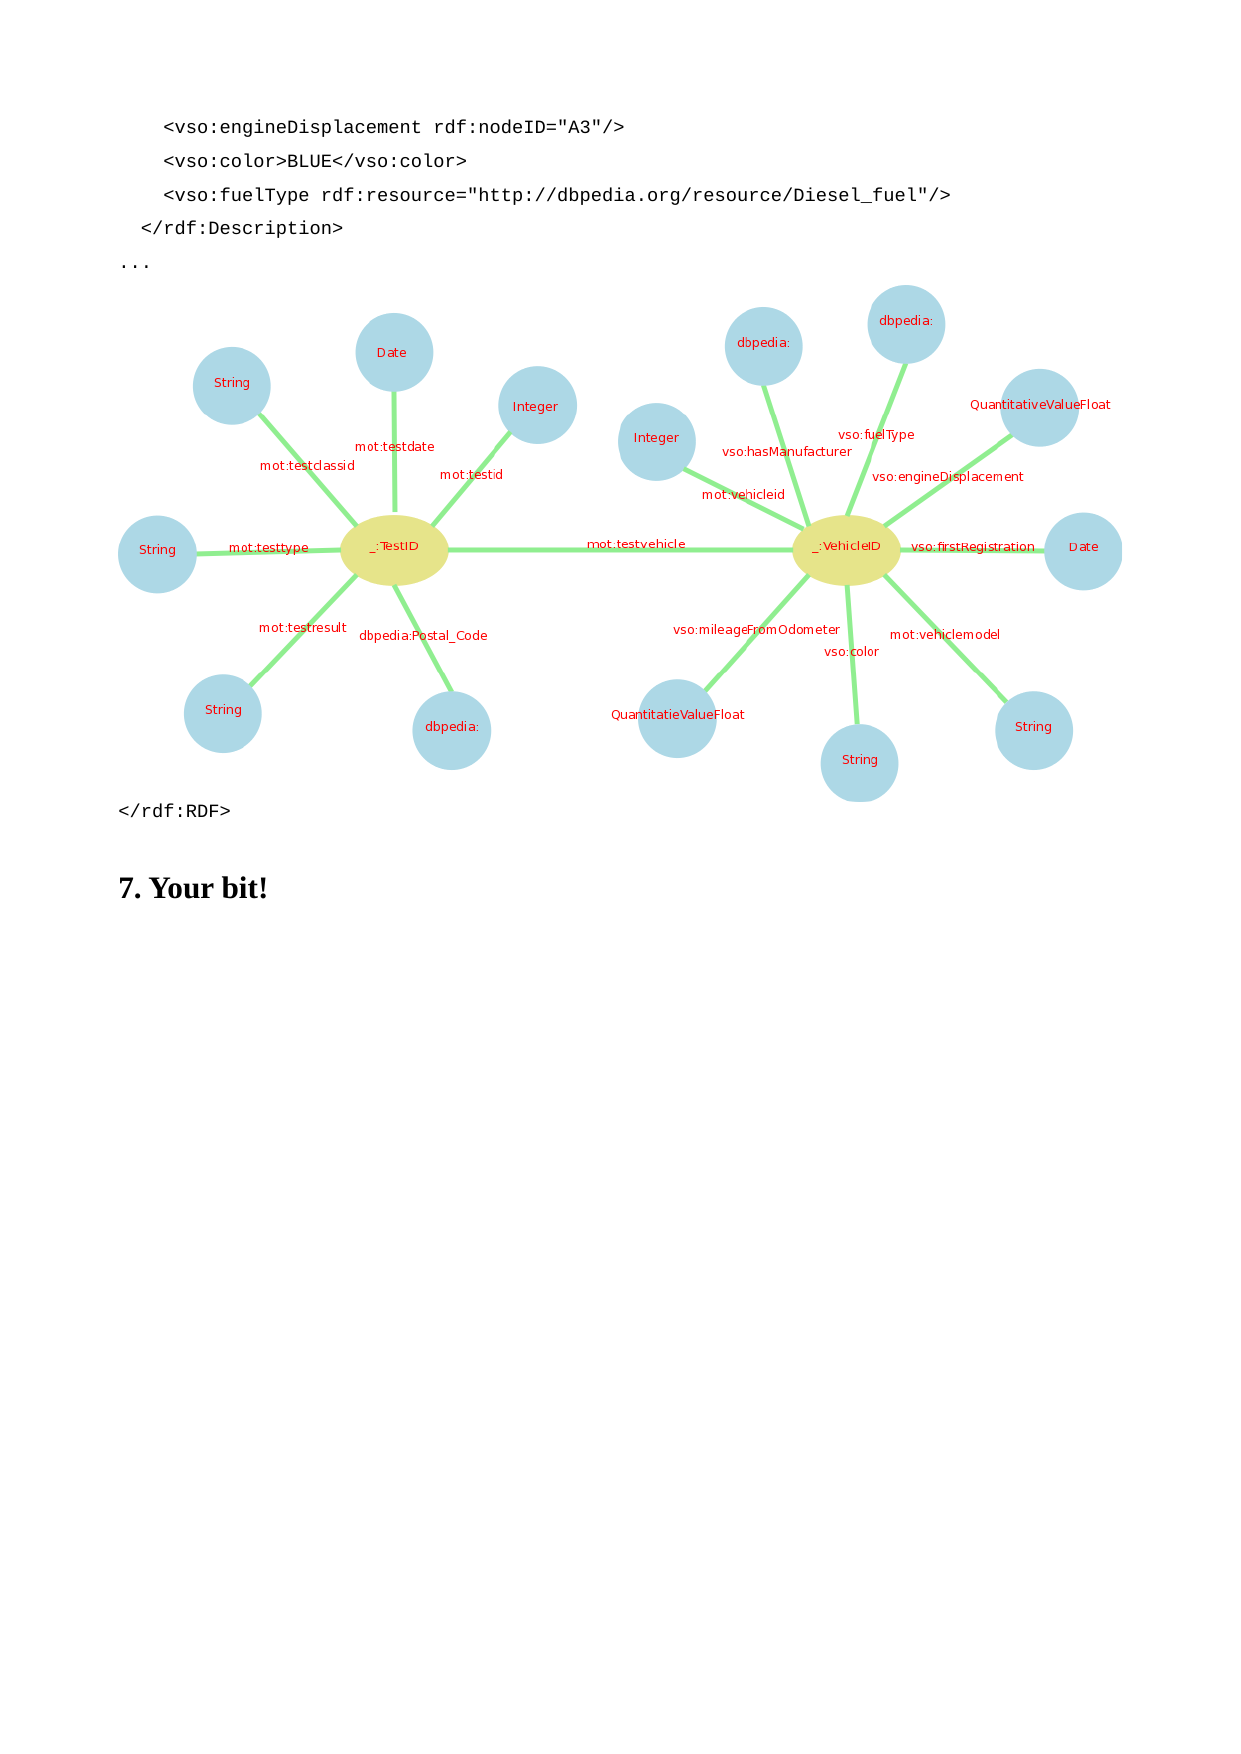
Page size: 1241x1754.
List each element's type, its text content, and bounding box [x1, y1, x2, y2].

text <vso:engineDisplacement rdf:nodeID="A3"/> [118, 118, 1122, 139]
text <vso:color>BLUE</vso:color> [118, 152, 1122, 173]
text 7. Your bit! [118, 869, 1122, 905]
text <vso:fuelType rdf:resource="http://dbpedia.org/resource/Diesel_fuel"/> [118, 185, 1122, 207]
text </rdf:Description> [118, 219, 1122, 240]
text ... [118, 253, 1122, 274]
picture [118, 285, 1123, 802]
text </rdf:RDF> [118, 802, 1122, 823]
